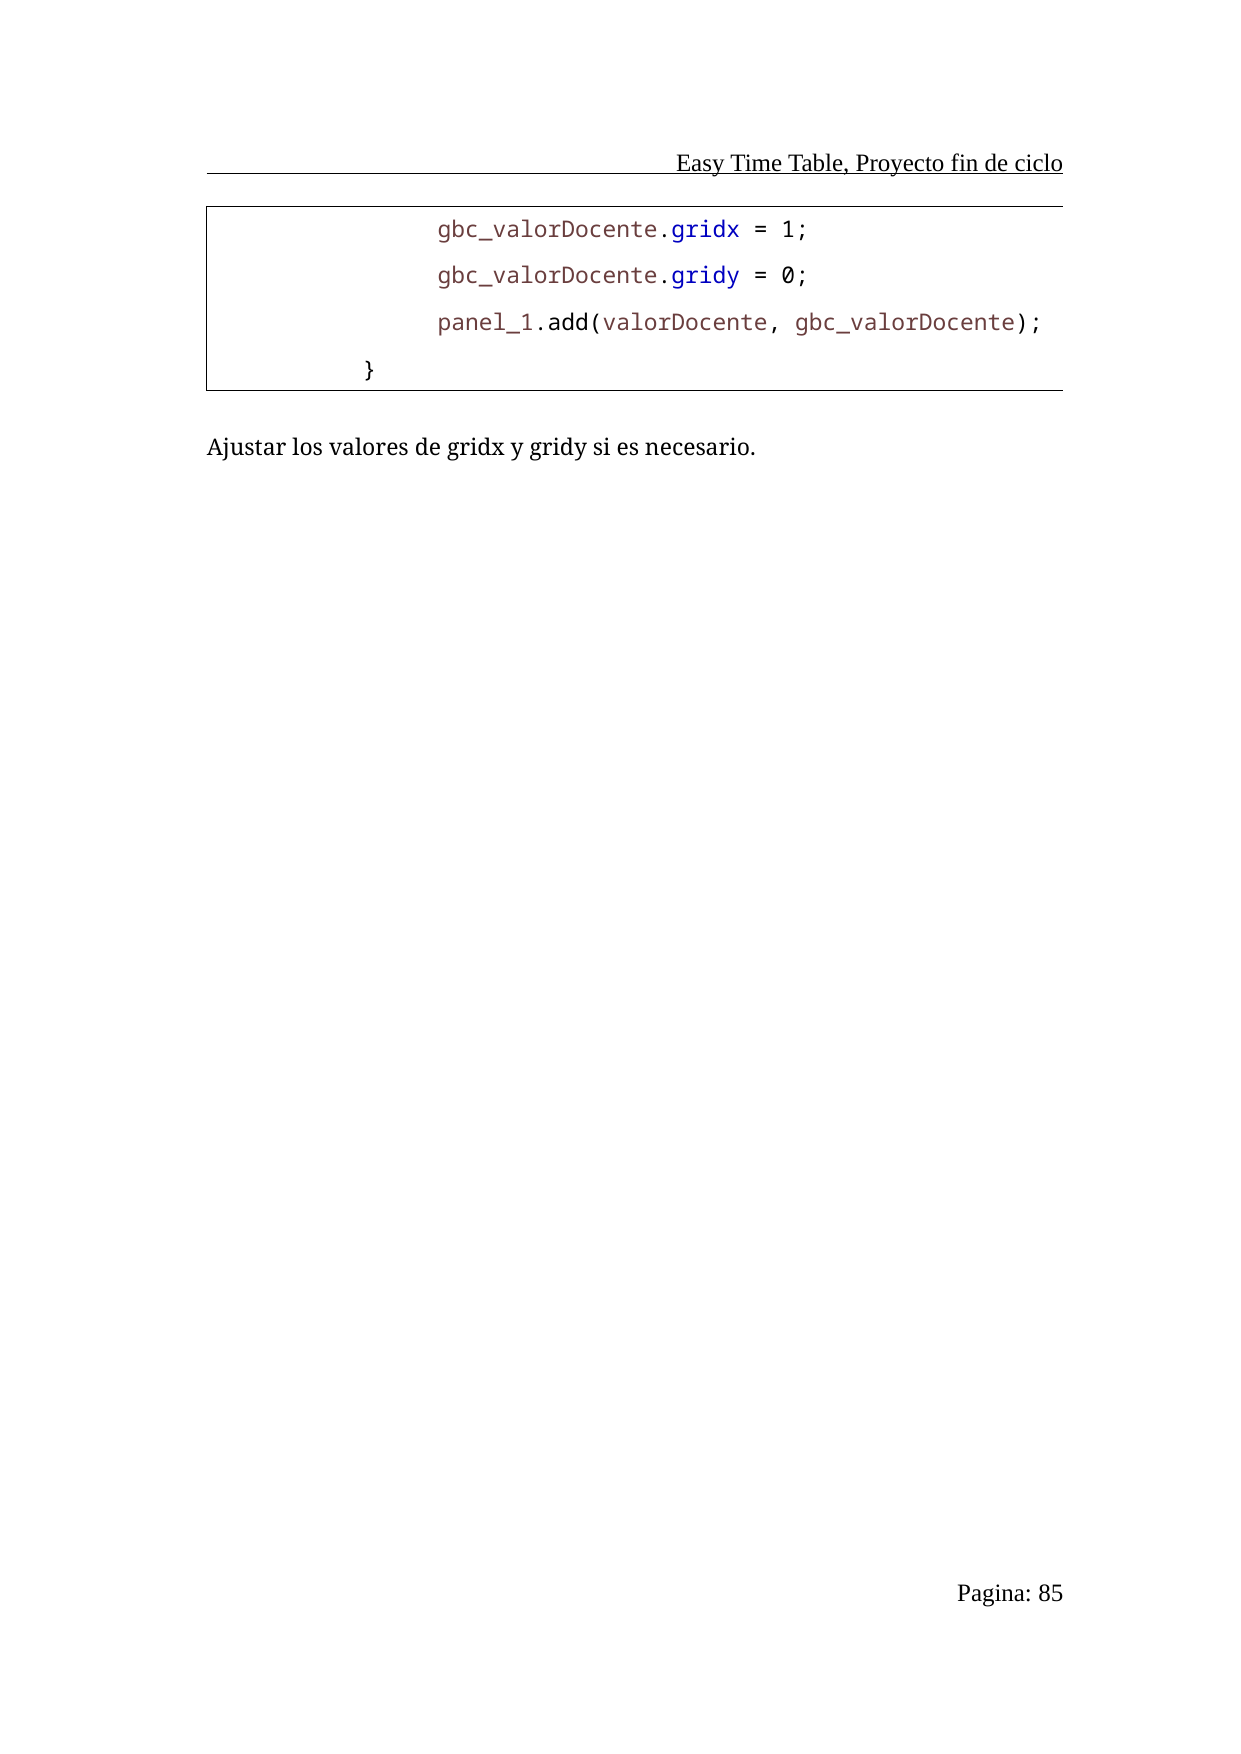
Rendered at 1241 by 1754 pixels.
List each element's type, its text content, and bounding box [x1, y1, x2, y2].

table_header gbc_valorDocente.gridx = 1; gbc_valorDocente.gridy = 0; panel_1.add(valorDocente, gbc_valorDocente); } [207, 207, 1063, 390]
text Ajustar los valores de gridx y gridy si es necesario. [207, 431, 1063, 462]
